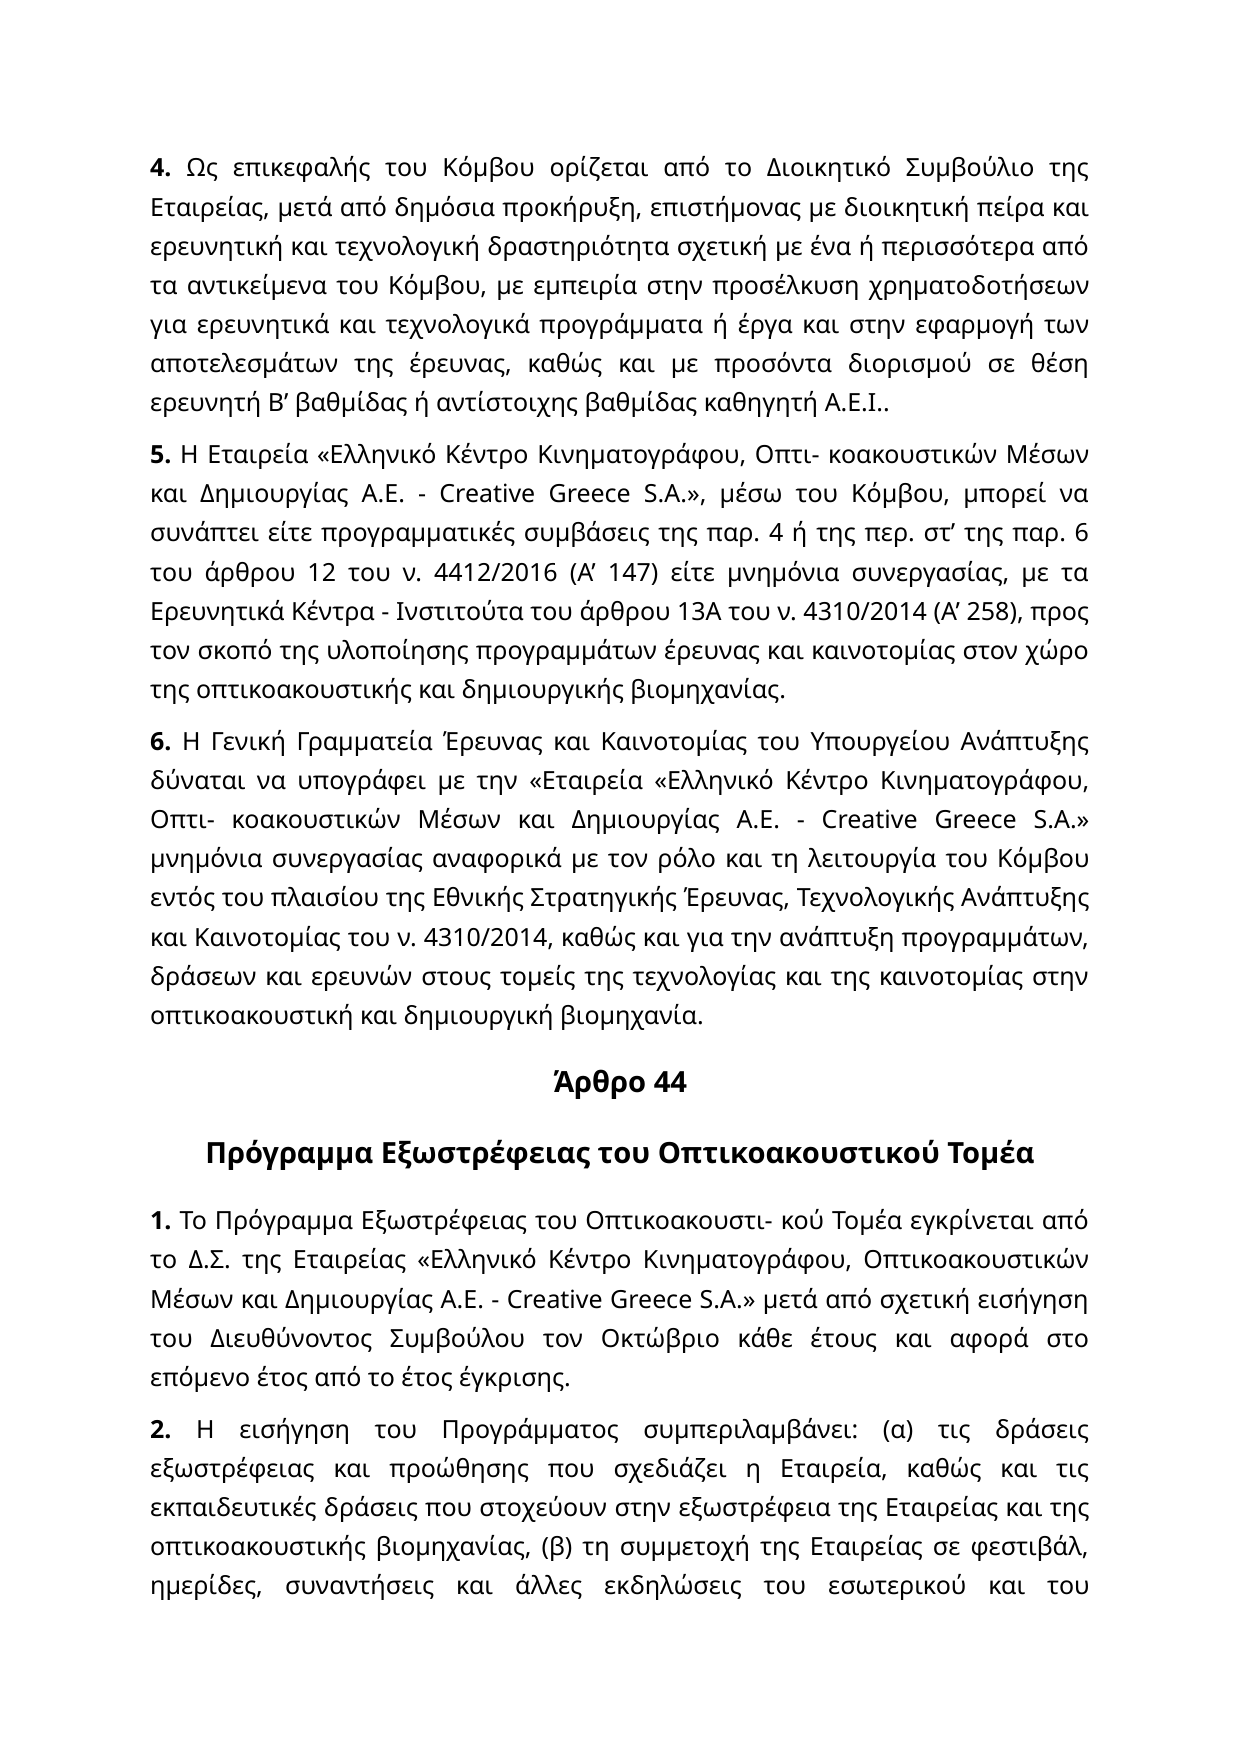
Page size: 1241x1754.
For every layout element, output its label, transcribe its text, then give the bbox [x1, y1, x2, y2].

subtitle Άρθρο 44 [150, 1062, 1090, 1101]
text 6. Η Γενική Γραμματεία Έρευνας και Καινοτομίας του Υπουργείου Ανάπτυξης δύναται να υπογράφει με την «Εταιρεία «Ελληνικό Κέντρο Κινηματογράφου, Οπτι- κοακουστικών Μέσων και Δημιουργίας Α.Ε. - Creative Greece S.A.» μνημόνια συνεργασίας αναφορικά με τον ρόλο και τη λειτουργία του Κόμβου εντός του πλαισίου της Εθνικής Στρατηγικής Έρευνας, Τεχνολογικής Ανάπτυξης και Καινοτομίας του ν. 4310/2014, καθώς και για την ανάπτυξη προγραμμάτων, δράσεων και ερευνών στους τομείς της τεχνολογίας και της καινοτομίας στην οπτικοακουστική και δημιουργική βιομηχανία. [150, 723, 1090, 1032]
text 5. Η Εταιρεία «Ελληνικό Κέντρο Κινηματογράφου, Οπτι- κοακουστικών Μέσων και Δημιουργίας Α.Ε. - Creative Greece S.A.», μέσω του Κόμβου, μπορεί να συνάπτει είτε προγραμματικές συμβάσεις της παρ. 4 ή της περ. στ’ της παρ. 6 του άρθρου 12 του ν. 4412/2016 (Α’ 147) είτε μνημόνια συνεργασίας, με τα Ερευνητικά Κέντρα - Ινστιτούτα του άρθρου 13Α του ν. 4310/2014 (Α’ 258), προς τον σκοπό της υλοποίησης προγραμμάτων έρευνας και καινοτομίας στον χώρο της οπτικοακουστικής και δημιουργικής βιομηχανίας. [150, 437, 1090, 706]
subtitle Πρόγραμμα Εξωστρέφειας του Οπτικοακουστικού Τομέα [150, 1132, 1090, 1172]
text 1. Το Πρόγραμμα Εξωστρέφειας του Οπτικοακουστι- κού Τομέα εγκρίνεται από το Δ.Σ. της Εταιρείας «Ελληνικό Κέντρο Κινηματογράφου, Οπτικοακουστικών Μέσων και Δημιουργίας Α.Ε. - Creative Greece S.A.» μετά από σχετική εισήγηση του Διευθύνοντος Συμβούλου τον Οκτώβριο κάθε έτους και αφορά στο επόμενο έτος από το έτος έγκρισης. [150, 1203, 1090, 1394]
text 4. Ως επικεφαλής του Κόμβου ορίζεται από το Διοικητικό Συμβούλιο της Εταιρείας, μετά από δημόσια προκήρυξη, επιστήμονας με διοικητική πείρα και ερευνητική και τεχνολογική δραστηριότητα σχετική με ένα ή περισσότερα από τα αντικείμενα του Κόμβου, με εμπειρία στην προσέλκυση χρηματοδοτήσεων για ερευνητικά και τεχνολογικά προγράμματα ή έργα και στην εφαρμογή των αποτελεσμάτων της έρευνας, καθώς και με προσόντα διορισμού σε θέση ερευνητή Β’ βαθμίδας ή αντίστοιχης βαθμίδας καθηγητή Α.Ε.Ι.. [150, 150, 1090, 419]
text 2. Η εισήγηση του Προγράμματος συμπεριλαμβάνει: (α) τις δράσεις εξωστρέφειας και προώθησης που σχεδιάζει η Εταιρεία, καθώς και τις εκπαιδευτικές δράσεις που στοχεύουν στην εξωστρέφεια της Εταιρείας και της οπτικοακουστικής βιομηχανίας, (β) τη συμμετοχή της Εταιρείας σε φεστιβάλ, ημερίδες, συναντήσεις και άλλες εκδηλώσεις του εσωτερικού και του [150, 1411, 1090, 1602]
